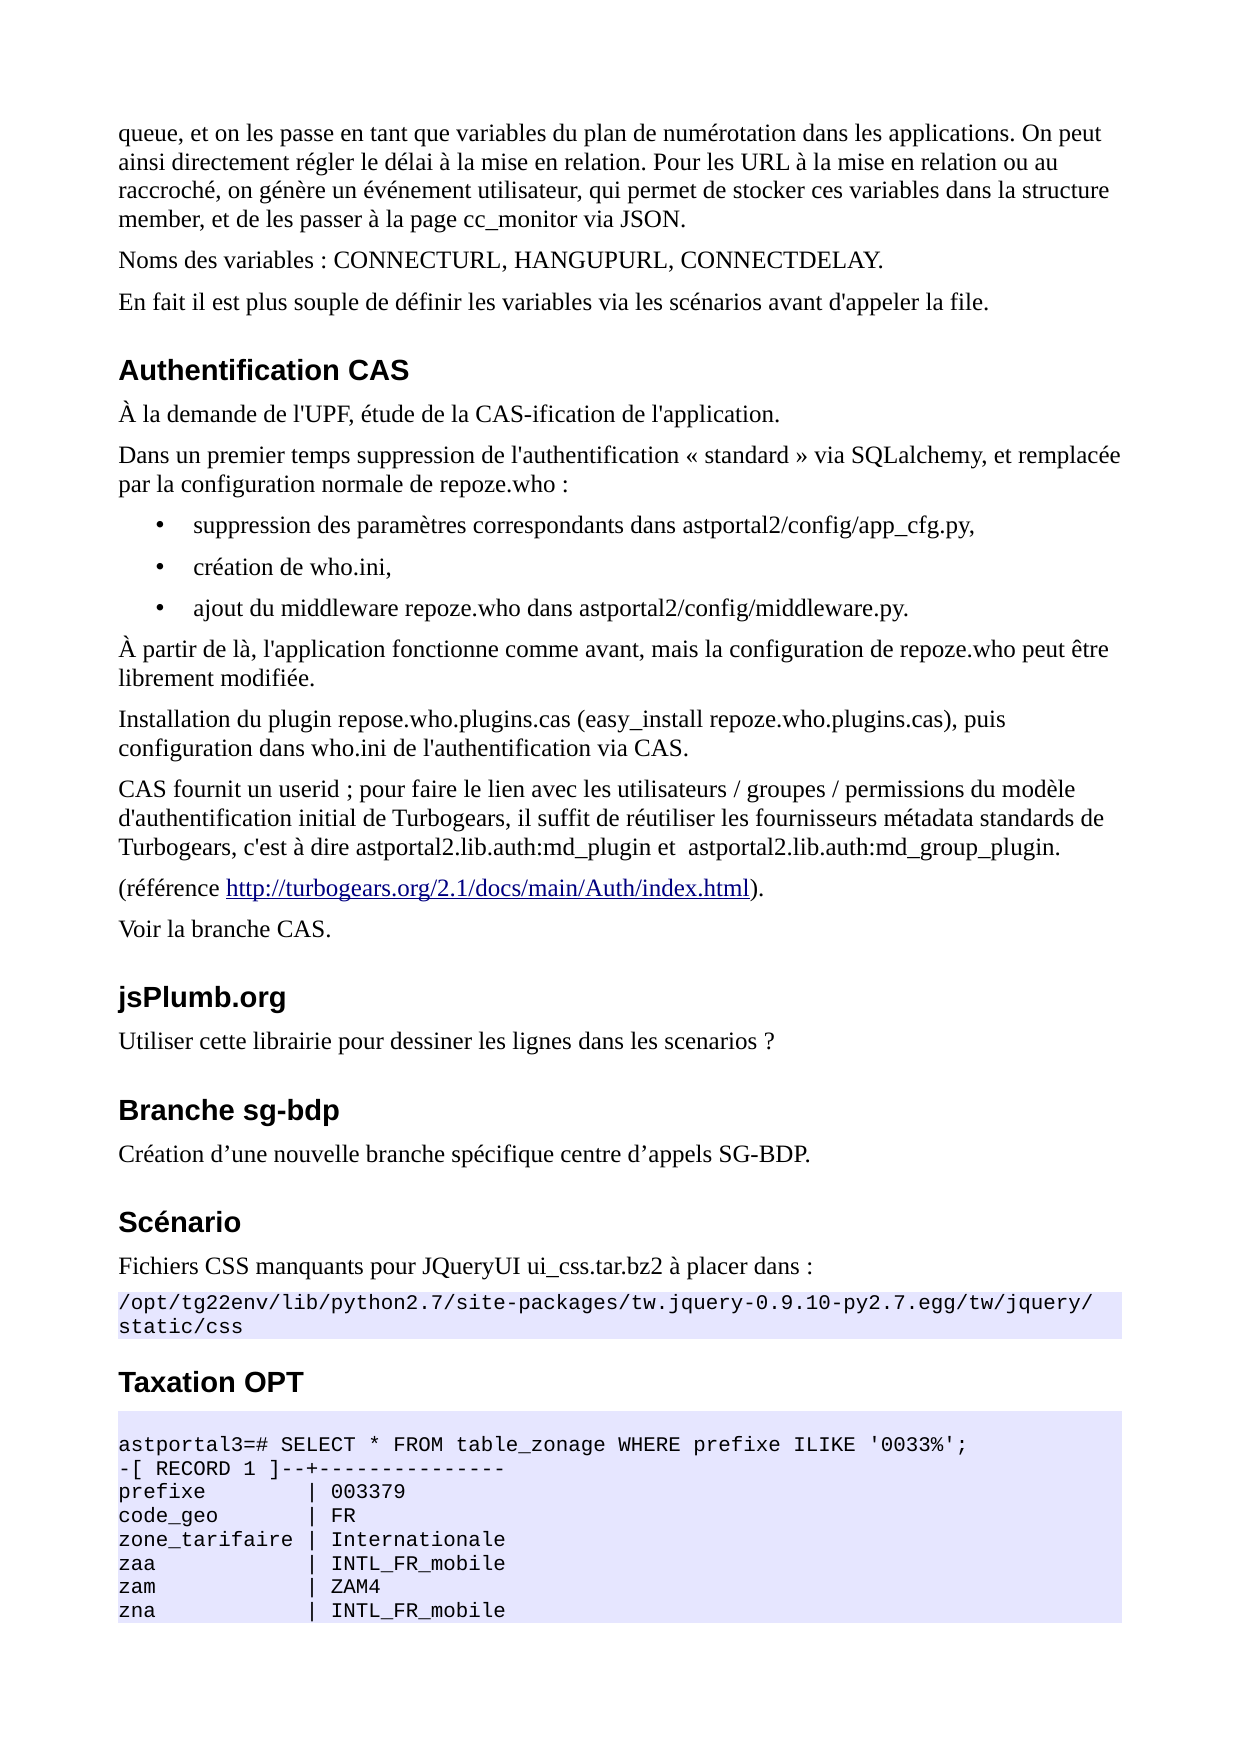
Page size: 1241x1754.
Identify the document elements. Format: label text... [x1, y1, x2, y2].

text prefixe | 003379 [118, 1482, 1122, 1505]
subtitle Taxation OPT [118, 1364, 1122, 1398]
text Installation du plugin repose.who.plugins.cas (easy_install repoze.who.plugins.cas), puis configuration dans who.ini de l'authentification via CAS. [118, 704, 1122, 762]
text CAS fournit un userid ; pour faire le lien avec les utilisateurs / groupes / permissions du modèle d'authentification initial de Turbogears, il suffit de réutiliser les fournisseurs métadata standards de Turbogears, c'est à dire astportal2.lib.auth:md_plugin et astportal2.lib.auth:md_group_plugin. [118, 774, 1122, 860]
text zone_tarifaire | Internationale [118, 1529, 1122, 1552]
text zna | INTL_FR_mobile [118, 1600, 1122, 1623]
text queue, et on les passe en tant que variables du plan de numérotation dans les applications. On peut ainsi directement régler le délai à la mise en relation. Pour les URL à la mise en relation ou au raccroché, on génère un événement utilisateur, qui permet de stocker ces variables dans la structure member, et de les passer à la page cc_monitor via JSON. [118, 118, 1122, 233]
list suppression des paramètres correspondants dans astportal2/config/app_cfg.py, [156, 510, 1122, 539]
text Voir la branche CAS. [118, 914, 1122, 943]
text Noms des variables : CONNECTURL, HANGUPURL, CONNECTDELAY. [118, 246, 1122, 274]
text /opt/tg22env/lib/python2.7/site-packages/tw.jquery-0.9.10-py2.7.egg/tw/jquery/static/css [118, 1292, 1122, 1339]
text code_geo | FR [118, 1505, 1122, 1529]
text À partir de là, l'application fonctionne comme avant, mais la configuration de repoze.who peut être librement modifiée. [118, 634, 1122, 692]
text astportal3=# SELECT * FROM table_zonage WHERE prefixe ILIKE '0033%'; [118, 1434, 1122, 1458]
text -[ RECORD 1 ]--+--------------- [118, 1458, 1122, 1482]
text (référence http://turbogears.org/2.1/docs/main/Auth/index.html). [118, 873, 1122, 902]
text zaa | INTL_FR_mobile [118, 1552, 1122, 1576]
list création de who.ini, [156, 552, 1122, 580]
subtitle Scénario [118, 1205, 1122, 1238]
text En fait il est plus souple de définir les variables via les scénarios avant d'appeler la file. [118, 287, 1122, 316]
text Fichiers CSS manquants pour JQueryUI ui_css.tar.bz2 à placer dans : [118, 1251, 1122, 1280]
text À la demande de l'UPF, étude de la CAS-ification de l'application. [118, 399, 1122, 428]
text zam | ZAM4 [118, 1576, 1122, 1600]
list ajout du middleware repoze.who dans astportal2/config/middleware.py. [156, 593, 1122, 622]
text Utiliser cette librairie pour dessiner les lignes dans les scenarios ? [118, 1026, 1122, 1055]
text Dans un premier temps suppression de l'authentification « standard » via SQLalchemy, et remplacée par la configuration normale de repoze.who : [118, 440, 1122, 498]
subtitle Branche sg-bdp [118, 1093, 1122, 1126]
subtitle jsPlumb.org [118, 980, 1122, 1014]
text Création d’une nouvelle branche spécifique centre d’appels SG-BDP. [118, 1139, 1122, 1167]
subtitle Authentification CAS [118, 353, 1122, 387]
